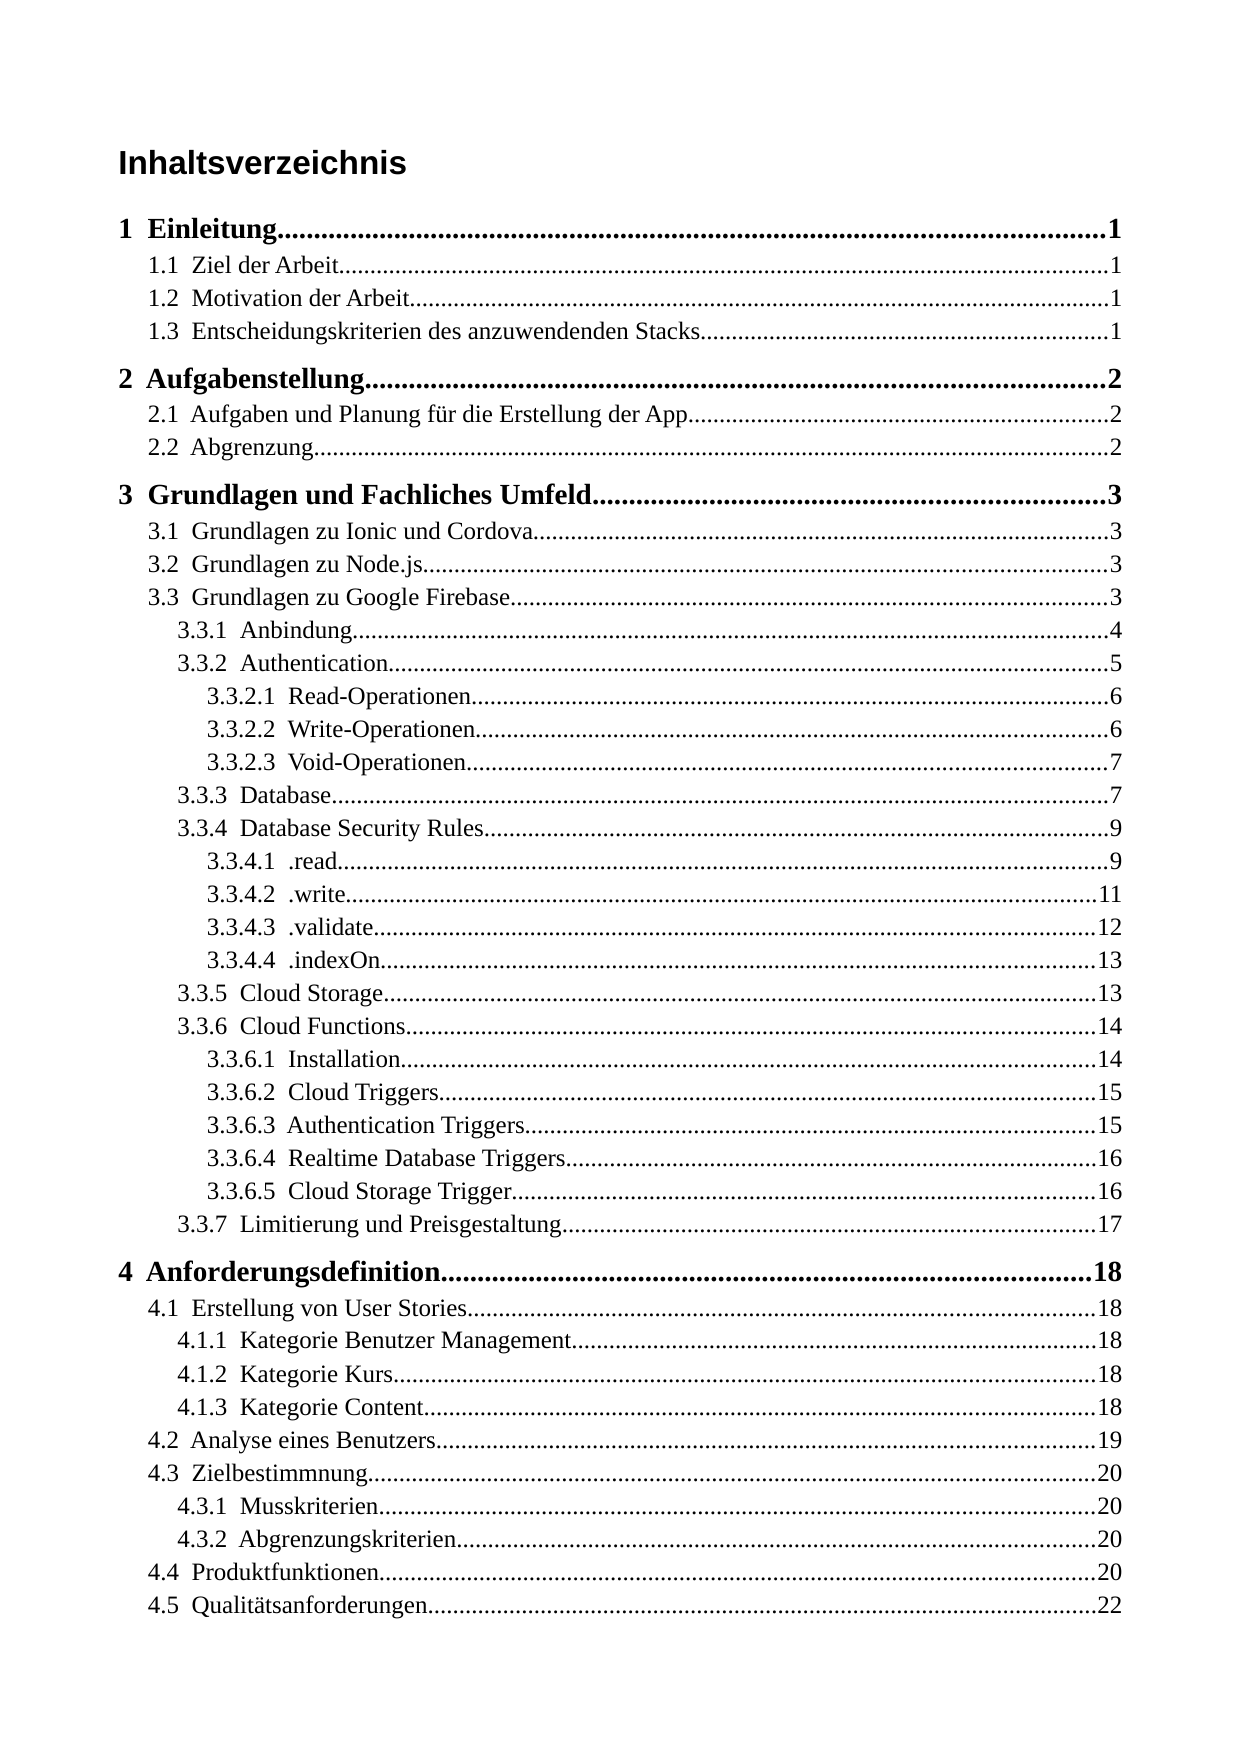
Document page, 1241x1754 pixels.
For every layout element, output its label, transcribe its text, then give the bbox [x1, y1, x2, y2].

text 3.3.2.1 Read-Operationen 6 [207, 681, 1122, 710]
text 4 Anforderungsdefinition 18 [118, 1254, 1122, 1288]
text 3.3.4.1 .read 9 [207, 846, 1122, 875]
text 3.3.6.5 Cloud Storage Trigger 16 [207, 1176, 1122, 1205]
text 3.3.5 Cloud Storage 13 [177, 978, 1122, 1007]
text 4.1 Erstellung von User Stories 18 [148, 1293, 1122, 1321]
subtitle Inhaltsverzeichnis [118, 143, 1122, 182]
text 4.3 Zielbestimmnung 20 [148, 1458, 1122, 1486]
text 4.1.3 Kategorie Content 18 [177, 1392, 1122, 1420]
text 3.3.4.3 .validate 12 [207, 912, 1122, 941]
text 2.2 Abgrenzung 2 [148, 432, 1122, 461]
text 1.1 Ziel der Arbeit 1 [148, 250, 1122, 279]
text 3 Grundlagen und Fachliches Umfeld 3 [118, 477, 1122, 511]
text 3.3.2.3 Void-Operationen 7 [207, 747, 1122, 776]
text 1.3 Entscheidungskriterien des anzuwendenden Stacks 1 [148, 316, 1122, 345]
text 4.1.2 Kategorie Kurs 18 [177, 1359, 1122, 1387]
text 3.3.7 Limitierung und Preisgestaltung 17 [177, 1209, 1122, 1238]
text 1.2 Motivation der Arbeit 1 [148, 283, 1122, 312]
text 3.3.4 Database Security Rules 9 [177, 813, 1122, 842]
text 4.1.1 Kategorie Benutzer Management 18 [177, 1326, 1122, 1354]
text 2 Aufgabenstellung 2 [118, 361, 1122, 394]
text 4.4 Produktfunktionen 20 [148, 1557, 1122, 1586]
text 3.3.2.2 Write-Operationen 6 [207, 714, 1122, 743]
text 3.3.1 Anbindung 4 [177, 615, 1122, 644]
text 3.3.6.4 Realtime Database Triggers 16 [207, 1143, 1122, 1172]
text 3.2 Grundlagen zu Node.js 3 [148, 549, 1122, 578]
text 3.3.6.1 Installation 14 [207, 1044, 1122, 1073]
text 3.3.6.3 Authentication Triggers 15 [207, 1110, 1122, 1139]
text 3.3.2 Authentication 5 [177, 648, 1122, 677]
text 3.1 Grundlagen zu Ionic und Cordova 3 [148, 516, 1122, 544]
text 3.3 Grundlagen zu Google Firebase 3 [148, 582, 1122, 611]
text 4.5 Qualitätsanforderungen 22 [148, 1590, 1122, 1618]
text 4.2 Analyse eines Benutzers 19 [148, 1425, 1122, 1453]
text 3.3.3 Database 7 [177, 780, 1122, 809]
text 1 Einleitung 1 [118, 212, 1122, 245]
text 4.3.1 Musskriterien 20 [177, 1491, 1122, 1519]
text 3.3.6.2 Cloud Triggers 15 [207, 1077, 1122, 1106]
text 3.3.6 Cloud Functions 14 [177, 1011, 1122, 1040]
text 2.1 Aufgaben und Planung für die Erstellung der App 2 [148, 399, 1122, 428]
text 3.3.4.4 .indexOn 13 [207, 945, 1122, 974]
text 4.3.2 Abgrenzungskriterien 20 [177, 1524, 1122, 1552]
text 3.3.4.2 .write 11 [207, 879, 1122, 908]
